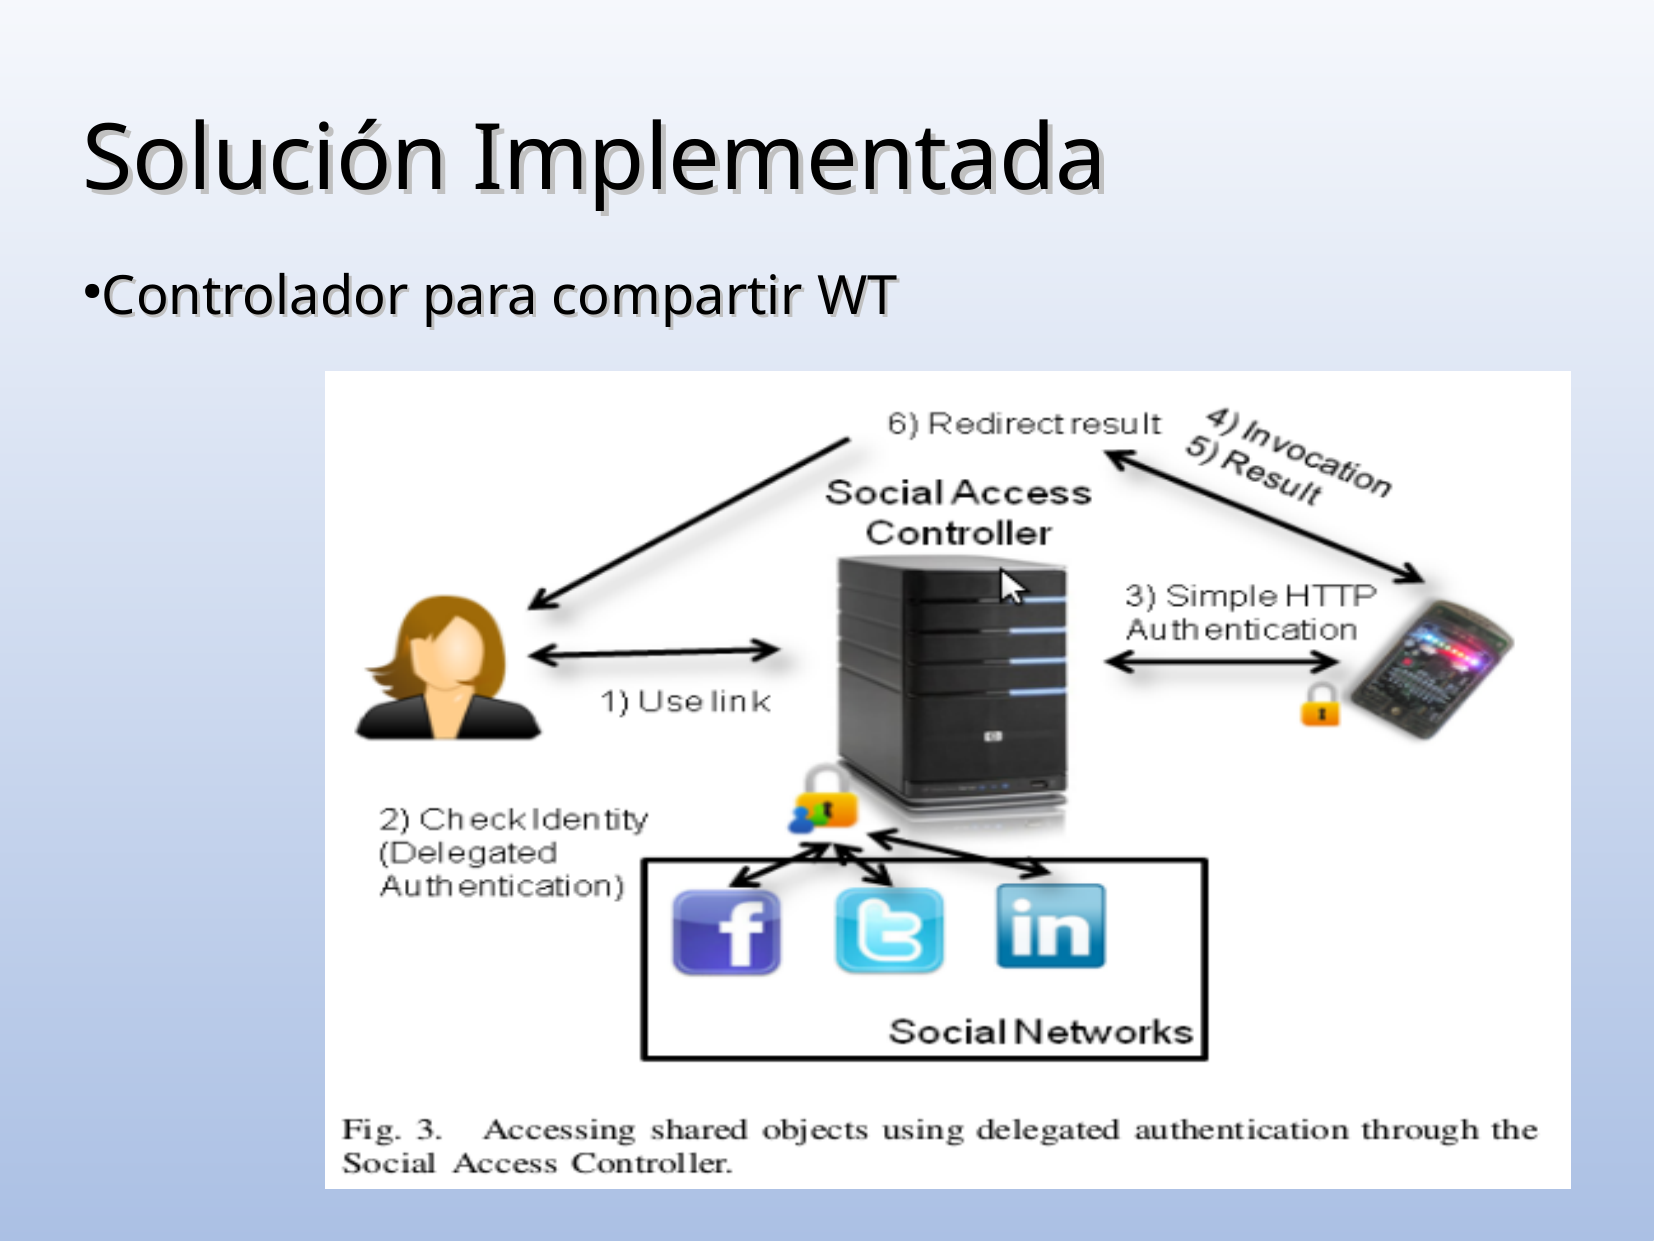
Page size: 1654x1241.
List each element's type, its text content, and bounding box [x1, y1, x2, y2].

picture [325, 371, 1571, 1189]
title Solución Implementada [82, 97, 1571, 209]
list Controlador para compartir WT [82, 260, 1571, 980]
